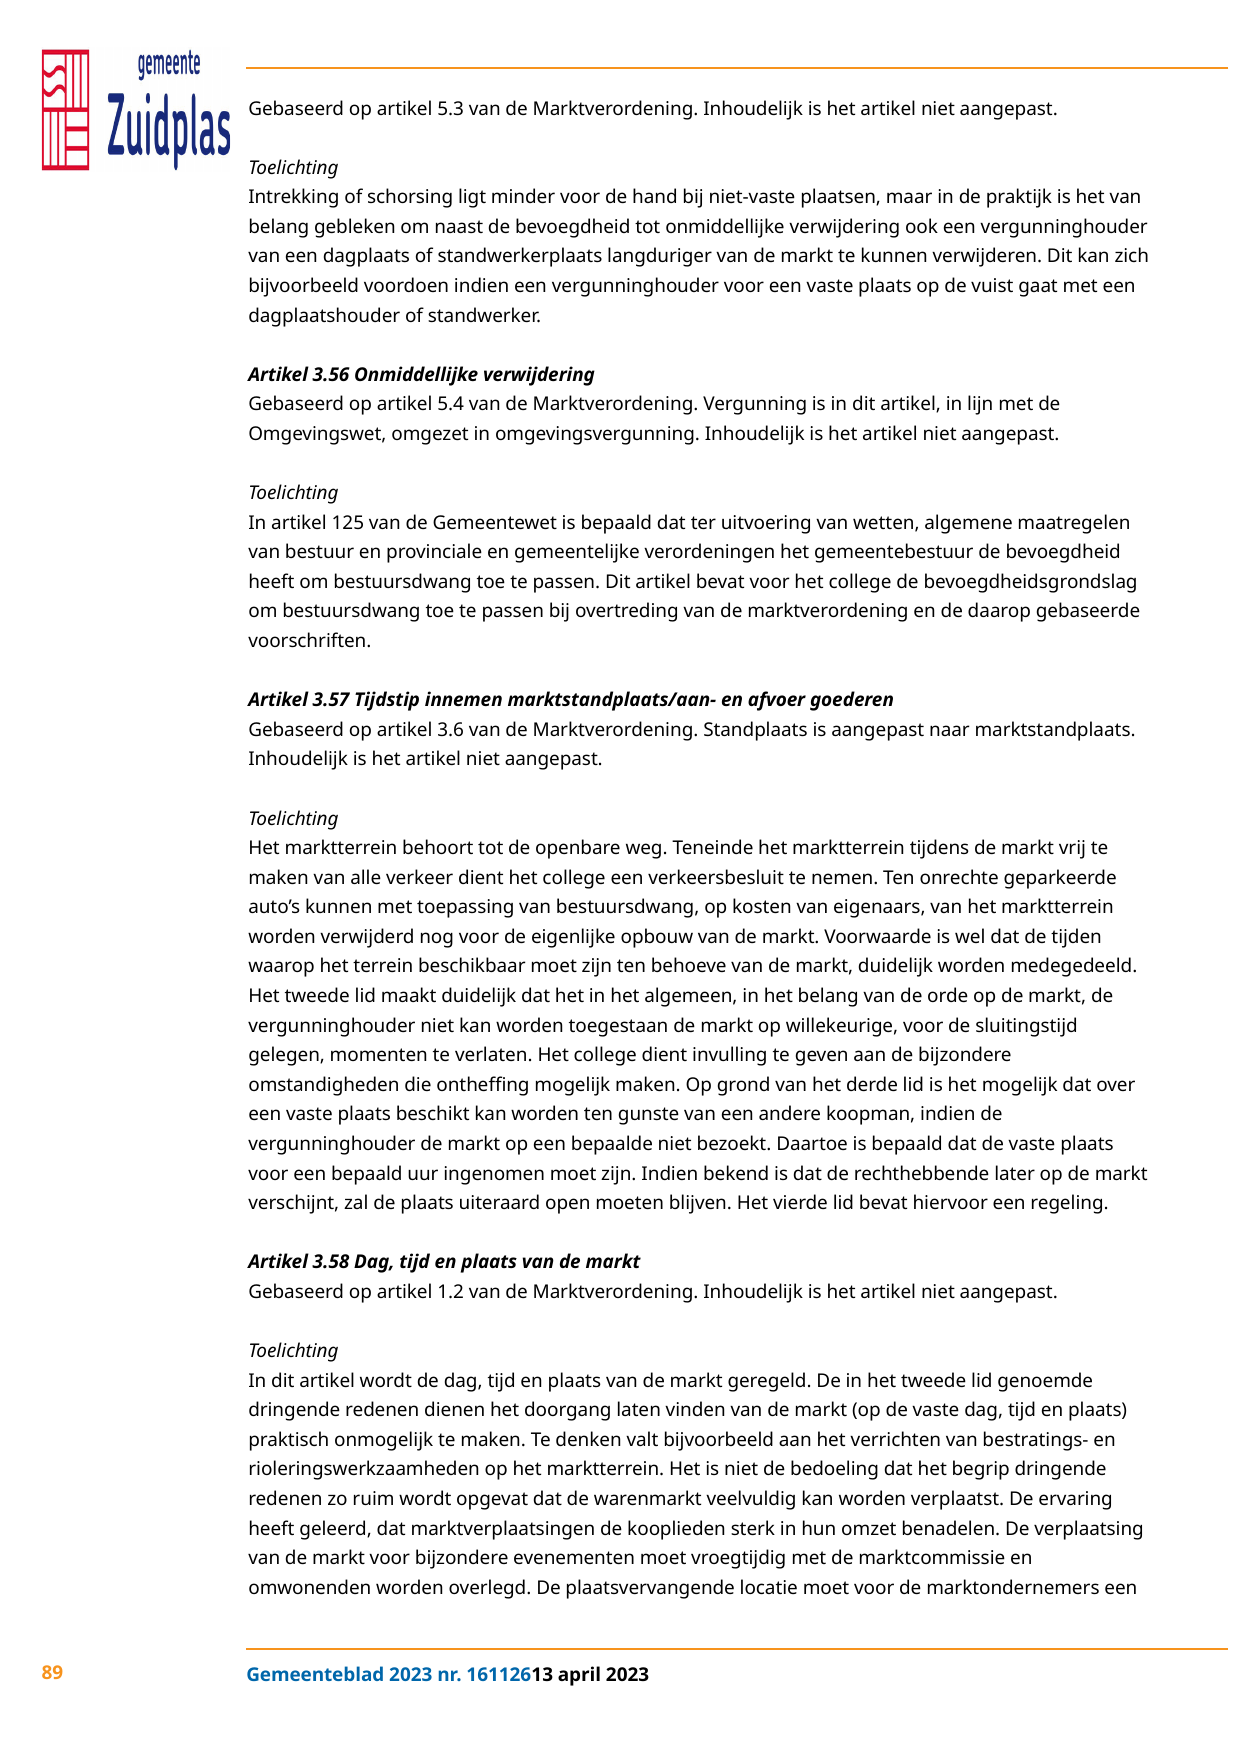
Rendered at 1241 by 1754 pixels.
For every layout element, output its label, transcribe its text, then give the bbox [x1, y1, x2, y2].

text Gebaseerd op artikel 5.4 van de Marktverordening. Vergunning is in dit artikel, in lijn met de Omgevingswet, omgezet in omgevingsvergunning. Inhoudelijk is het artikel niet aangepast. [248, 391, 1152, 446]
text Gebaseerd op artikel 5.3 van de Marktverordening. Inhoudelijk is het artikel niet aangepast. [248, 95, 1152, 121]
text Toelichting [248, 1337, 1152, 1363]
text Gebaseerd op artikel 1.2 van de Marktverordening. Inhoudelijk is het artikel niet aangepast. [248, 1278, 1152, 1304]
text Artikel 3.57 Tijdstip innemen marktstandplaats/aan- en afvoer goederen [248, 686, 1152, 712]
text Toelichting [248, 805, 1152, 831]
text Toelichting [248, 154, 1152, 180]
text In artikel 125 van de Gemeentewet is bepaald dat ter uitvoering van wetten, algemene maatregelen van bestuur en provinciale en gemeentelijke verordeningen het gemeentebestuur de bevoegdheid heeft om bestuursdwang toe te passen. Dit artikel bevat voor het college de bevoegdheidsgrondslag om bestuursdwang toe te passen bij overtreding van de marktverordening en de daarop gebaseerde voorschriften. [248, 509, 1152, 653]
text Artikel 3.58 Dag, tijd en plaats van de markt [248, 1248, 1152, 1274]
text In dit artikel wordt de dag, tijd en plaats van de markt geregeld. De in het tweede lid genoemde dringende redenen dienen het doorgang laten vinden van de markt (op de vaste dag, tijd en plaats) praktisch onmogelijk te maken. Te denken valt bijvoorbeeld aan het verrichten van bestratings- en rioleringswerkzaamheden op het marktterrein. Het is niet de bedoeling dat het begrip dringende redenen zo ruim wordt opgevat dat de warenmarkt veelvuldig kan worden verplaatst. De ervaring heeft geleerd, dat marktverplaatsingen de kooplieden sterk in hun omzet benadelen. De verplaatsing van de markt voor bijzondere evenementen moet vroegtijdig met de marktcommissie en omwonenden worden overlegd. De plaatsvervangende locatie moet voor de marktondernemers een [248, 1367, 1152, 1600]
picture [41, 47, 231, 172]
text Het marktterrein behoort tot de openbare weg. Teneinde het marktterrein tijdens de markt vrij te maken van alle verkeer dient het college een verkeersbesluit te nemen. Ten onrechte geparkeerde auto’s kunnen met toepassing van bestuursdwang, op kosten van eigenaars, van het marktterrein worden verwijderd nog voor de eigenlijke opbouw van de markt. Voorwaarde is wel dat de tijden waarop het terrein beschikbaar moet zijn ten behoeve van de markt, duidelijk worden medegedeeld. Het tweede lid maakt duidelijk dat het in het algemeen, in het belang van de orde op de markt, de vergunninghouder niet kan worden toegestaan de markt op willekeurige, voor de sluitingstijd gelegen, momenten te verlaten. Het college dient invulling te geven aan de bijzondere omstandigheden die ontheffing mogelijk maken. Op grond van het derde lid is het mogelijk dat over een vaste plaats beschikt kan worden ten gunste van een andere koopman, indien de vergunninghouder de markt op een bepaalde niet bezoekt. Daartoe is bepaald dat de vaste plaats voor een bepaald uur ingenomen moet zijn. Indien bekend is dat de rechthebbende later op de markt verschijnt, zal de plaats uiteraard open moeten blijven. Het vierde lid bevat hiervoor een regeling. [248, 834, 1152, 1215]
text Toelichting [248, 479, 1152, 505]
text Gebaseerd op artikel 3.6 van de Marktverordening. Standplaats is aangepast naar marktstandplaats. Inhoudelijk is het artikel niet aangepast. [248, 716, 1152, 771]
text Artikel 3.56 Onmiddellijke verwijdering [248, 361, 1152, 387]
text Intrekking of schorsing ligt minder voor de hand bij niet-vaste plaatsen, maar in de praktijk is het van belang gebleken om naast de bevoegdheid tot onmiddellijke verwijdering ook een vergunninghouder van een dagplaats of standwerkerplaats langduriger van de markt te kunnen verwijderen. Dit kan zich bijvoorbeeld voordoen indien een vergunninghouder voor een vaste plaats op de vuist gaat met een dagplaatshouder of standwerker. [248, 183, 1152, 328]
